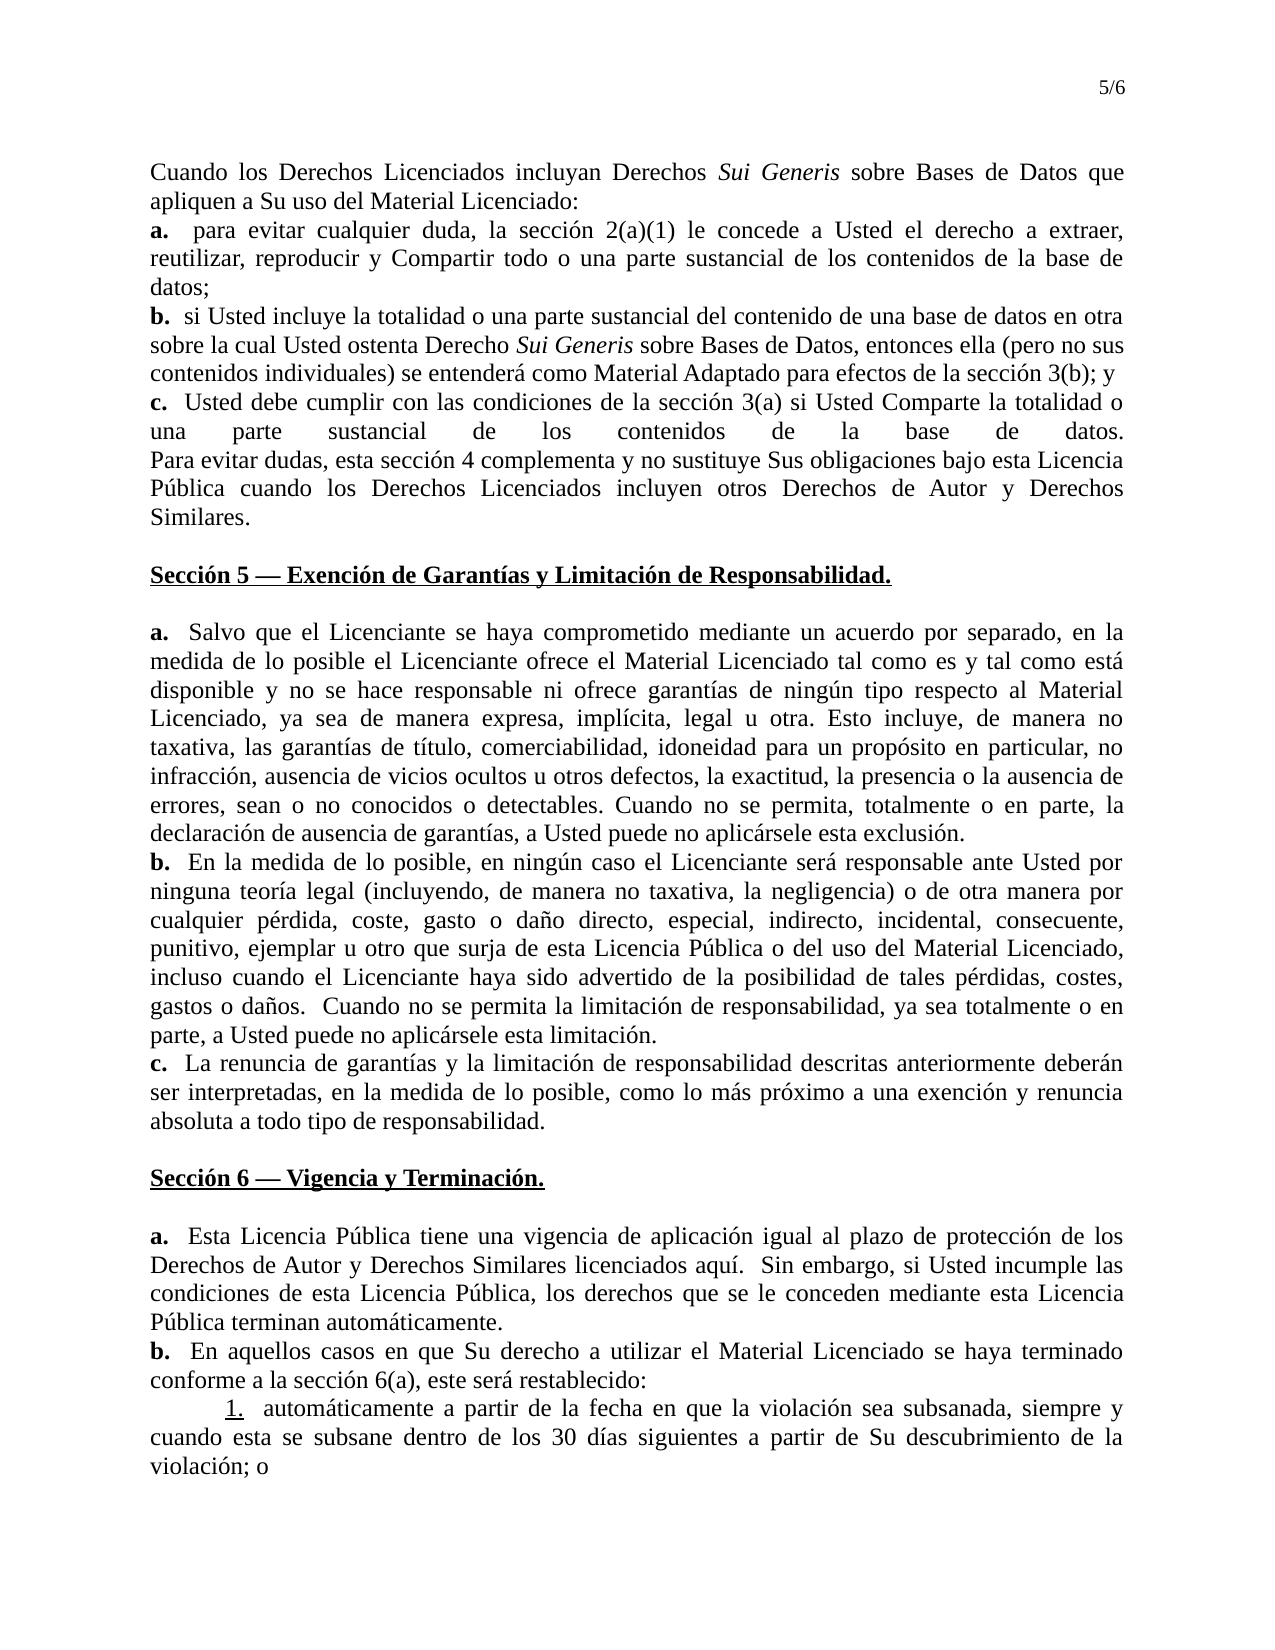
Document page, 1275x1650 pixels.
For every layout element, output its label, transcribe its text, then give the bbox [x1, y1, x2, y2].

text a. para evitar cualquier duda, la sección 2(a)(1) le concede a Usted el derecho a extraer, reutilizar, reproducir y Compartir todo o una parte sustancial de los contenidos de la base de datos; [150, 215, 1125, 301]
text b. si Usted incluye la totalidad o una parte sustancial del contenido de una base de datos en otra sobre la cual Usted ostenta Derecho Sui Generis sobre Bases de Datos, entonces ella (pero no sus contenidos individuales) se entenderá como Material Adaptado para efectos de la sección 3(b); y [150, 301, 1125, 387]
text a. Esta Licencia Pública tiene una vigencia de aplicación igual al plazo de protección de los Derechos de Autor y Derechos Similares licenciados aquí. Sin embargo, si Usted incumple las condiciones de esta Licencia Pública, los derechos que se le conceden mediante esta Licencia Pública terminan automáticamente. [150, 1192, 1125, 1336]
text 1. automáticamente a partir de la fecha en que la violación sea subsanada, siempre y cuando esta se subsane dentro de los 30 días siguientes a partir de Su descubrimiento de la violación; o [150, 1393, 1125, 1480]
text c. Usted debe cumplir con las condiciones de la sección 3(a) si Usted Comparte la totalidad o una parte sustancial de los contenidos de la base de datos. Para evitar dudas, esta sección 4 complementa y no sustituye Sus obligaciones bajo esta Licencia Pública cuando los Derechos Licenciados incluyen otros Derechos de Autor y Derechos Similares. [150, 387, 1125, 531]
text Sección 5 — Exención de Garantías y Limitación de Responsabilidad. [150, 531, 1125, 588]
text b. En la medida de lo posible, en ningún caso el Licenciante será responsable ante Usted por ninguna teoría legal (incluyendo, de manera no taxativa, la negligencia) o de otra manera por cualquier pérdida, coste, gasto o daño directo, especial, indirecto, incidental, consecuente, punitivo, ejemplar u otro que surja de esta Licencia Pública o del uso del Material Licenciado, incluso cuando el Licenciante haya sido advertido de la posibilidad de tales pérdidas, costes, gastos o daños. Cuando no se permita la limitación de responsabilidad, ya sea totalmente o en parte, a Usted puede no aplicársele esta limitación. [150, 847, 1125, 1048]
text a. Salvo que el Licenciante se haya comprometido mediante un acuerdo por separado, en la medida de lo posible el Licenciante ofrece el Material Licenciado tal como es y tal como está disponible y no se hace responsable ni ofrece garantías de ningún tipo respecto al Material Licenciado, ya sea de manera expresa, implícita, legal u otra. Esto incluye, de manera no taxativa, las garantías de título, comerciabilidad, idoneidad para un propósito en particular, no infracción, ausencia de vicios ocultos u otros defectos, la exactitud, la presencia o la ausencia de errores, sean o no conocidos o detectables. Cuando no se permita, totalmente o en parte, la declaración de ausencia de garantías, a Usted puede no aplicársele esta exclusión. [150, 588, 1125, 847]
text Sección 6 — Vigencia y Terminación. [150, 1135, 1125, 1192]
text Cuando los Derechos Licenciados incluyan Derechos Sui Generis sobre Bases de Datos que apliquen a Su uso del Material Licenciado: [150, 128, 1125, 215]
text c. La renuncia de garantías y la limitación de responsabilidad descritas anteriormente deberán ser interpretadas, en la medida de lo posible, como lo más próximo a una exención y renuncia absoluta a todo tipo de responsabilidad. [150, 1048, 1125, 1135]
text b. En aquellos casos en que Su derecho a utilizar el Material Licenciado se haya terminado conforme a la sección 6(a), este será restablecido: [150, 1336, 1125, 1393]
